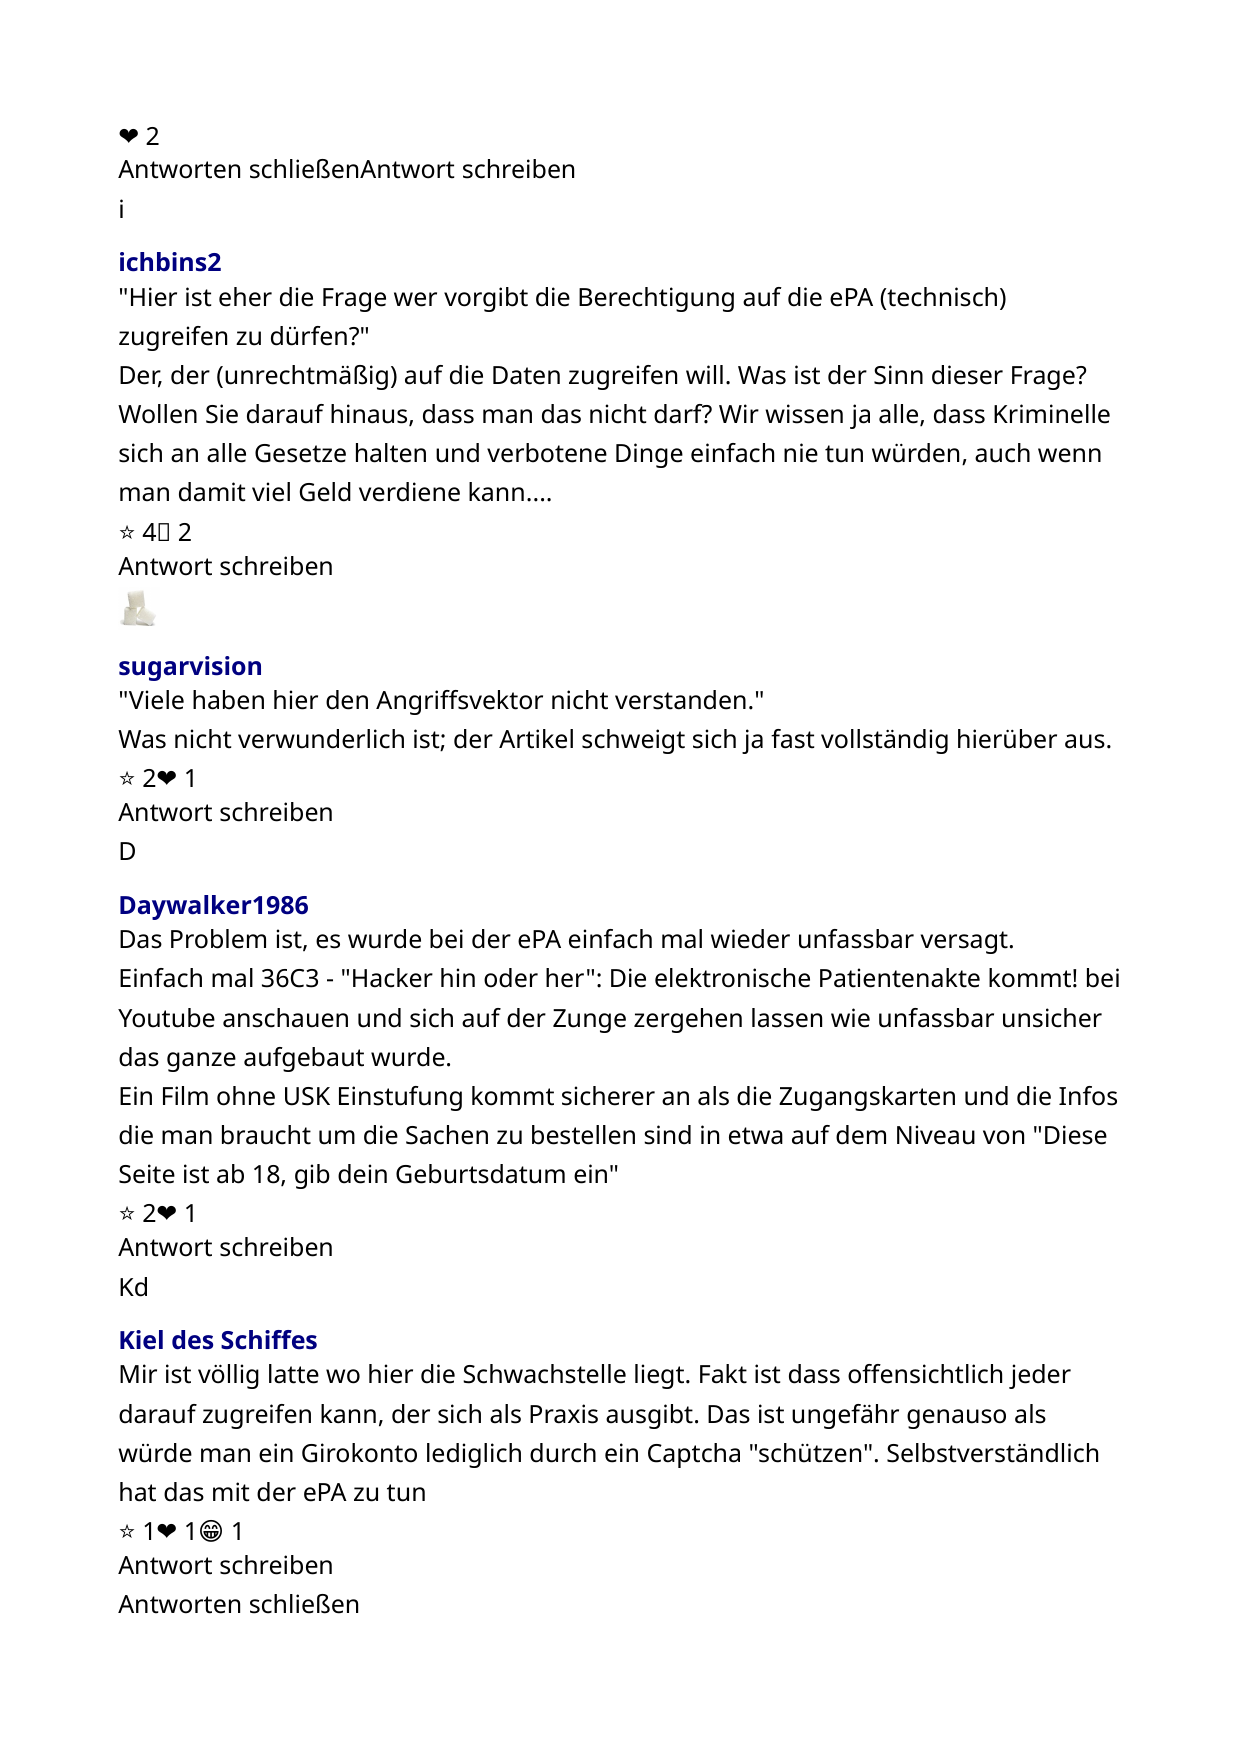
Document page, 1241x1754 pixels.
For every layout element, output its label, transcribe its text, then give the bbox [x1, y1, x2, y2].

text Wollen Sie darauf hinaus, dass man das nicht darf? Wir wissen ja alle, dass Kriminelle sich an alle Gesetze halten und verbotene Dinge einfach nie tun würden, auch wenn man damit viel Geld verdiene kann.... [118, 397, 1122, 509]
text Antworten schließenAntwort schreiben [118, 152, 1122, 186]
text Ein Film ohne USK Einstufung kommt sicherer an als die Zugangskarten und die Infos die man braucht um die Sachen zu bestellen sind in etwa auf dem Niveau von "Diese Seite ist ab 18, gib dein Geburtsdatum ein" [118, 1078, 1122, 1191]
subtitle sugarvision [118, 648, 1122, 682]
text Antwort schreiben [118, 548, 1122, 582]
subtitle Daywalker1986 [118, 888, 1122, 922]
text Kd [118, 1269, 1122, 1303]
text ❤️ 2 [118, 118, 1122, 152]
text Antworten schließen [118, 1587, 1122, 1621]
text D [118, 834, 1122, 868]
text Der, der (unrechtmäßig) auf die Daten zugreifen will. Was ist der Sinn dieser Frage? [118, 357, 1122, 392]
text "Hier ist eher die Frage wer vorgibt die Berechtigung auf die ePA (technisch) zugreifen zu dürfen?" [118, 279, 1122, 352]
picture [118, 587, 161, 630]
text "Viele haben hier den Angriffsvektor nicht verstanden." [118, 682, 1122, 717]
text Einfach mal 36C3 - "Hacker hin oder her": Die elektronische Patientenakte kommt! bei Youtube anschauen und sich auf der Zunge zergehen lassen wie unfassbar unsicher das ganze aufgebaut wurde. [118, 961, 1122, 1073]
text i [118, 191, 1122, 225]
text Antwort schreiben [118, 795, 1122, 829]
text ⭐️ 2❤️ 1 [118, 1196, 1122, 1230]
text ⭐️ 2❤️ 1 [118, 761, 1122, 795]
text Was nicht verwunderlich ist; der Artikel schweigt sich ja fast vollständig hierüber aus. [118, 722, 1122, 756]
text Antwort schreiben [118, 1230, 1122, 1264]
text ⭐️ 1❤️ 1😁 1 [118, 1514, 1122, 1548]
text ⭐️ 4🤨 2 [118, 514, 1122, 548]
subtitle ichbins2 [118, 245, 1122, 279]
text Mir ist völlig latte wo hier die Schwachstelle liegt. Fakt ist dass offensichtlich jeder darauf zugreifen kann, der sich als Praxis ausgibt. Das ist ungefähr genauso als würde man ein Girokonto lediglich durch ein Captcha "schützen". Selbstverständlich hat das mit der ePA zu tun [118, 1357, 1122, 1509]
text Das Problem ist, es wurde bei der ePA einfach mal wieder unfassbar versagt. [118, 922, 1122, 956]
subtitle Kiel des Schiffes [118, 1323, 1122, 1357]
text Antwort schreiben [118, 1548, 1122, 1582]
